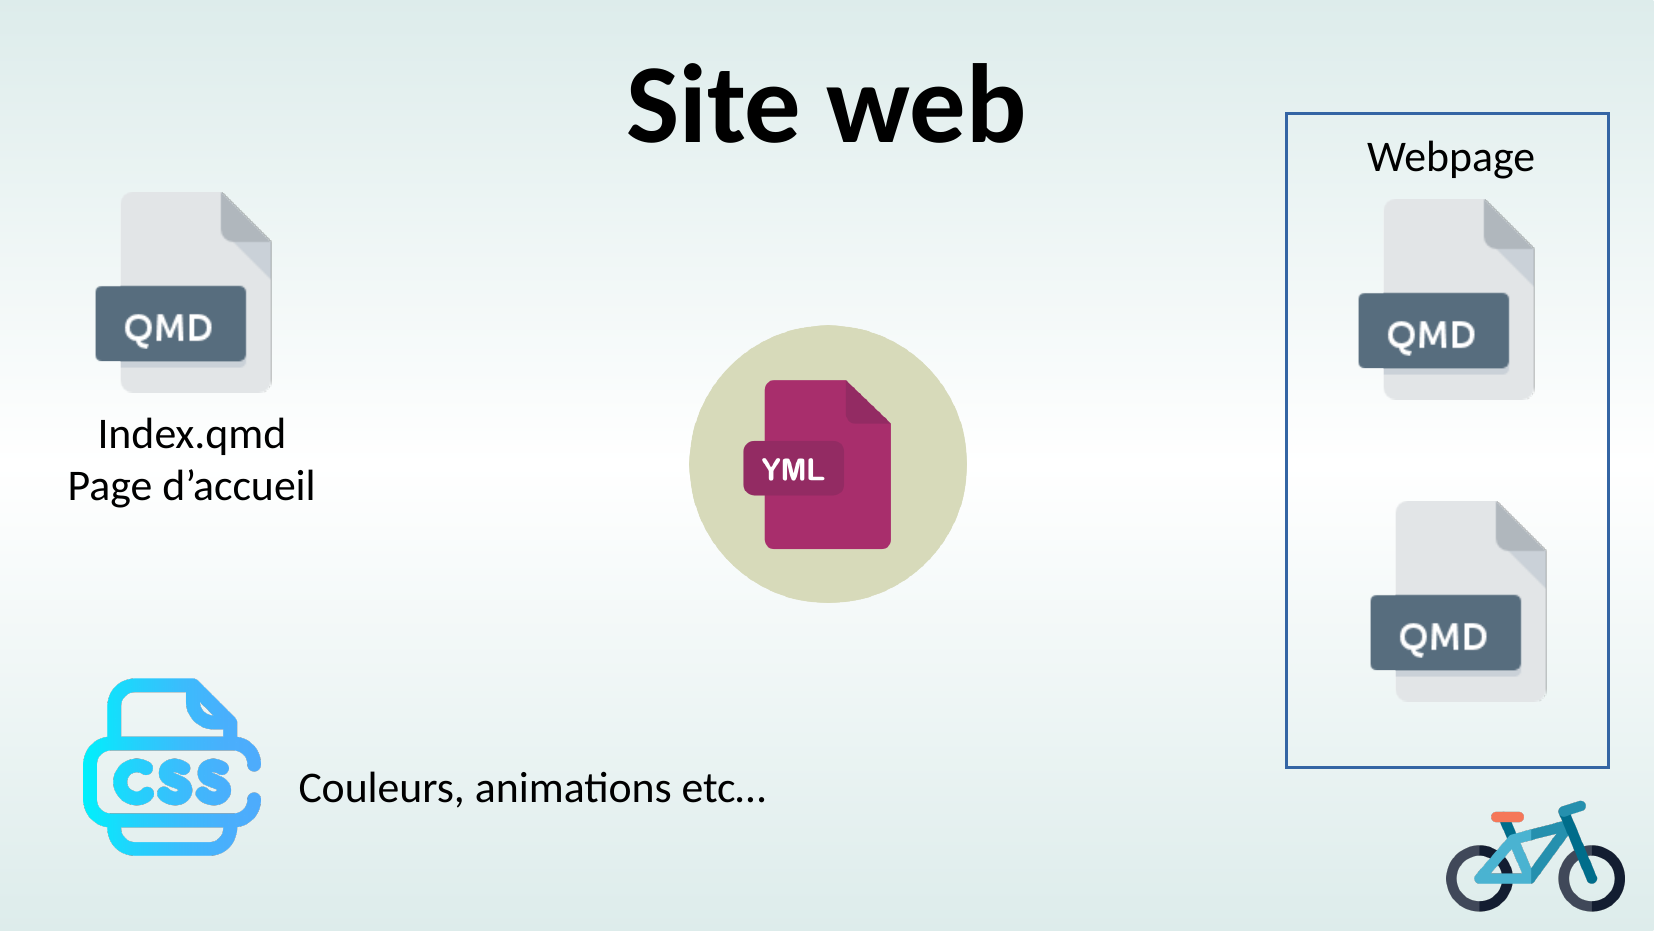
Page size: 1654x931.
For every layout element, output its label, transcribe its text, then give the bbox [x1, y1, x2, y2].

picture [1346, 199, 1547, 400]
title Site web [82, 37, 1571, 193]
text_box Couleurs, animations etc… [283, 751, 857, 857]
picture [83, 192, 284, 393]
text_box Webpage [1352, 120, 1571, 226]
picture [1446, 767, 1625, 931]
text_box Index.qmd Page d’accueil [29, 396, 355, 517]
picture [689, 325, 967, 603]
picture [83, 678, 261, 856]
picture [1358, 501, 1559, 702]
title Site web [1288, 115, 1571, 193]
